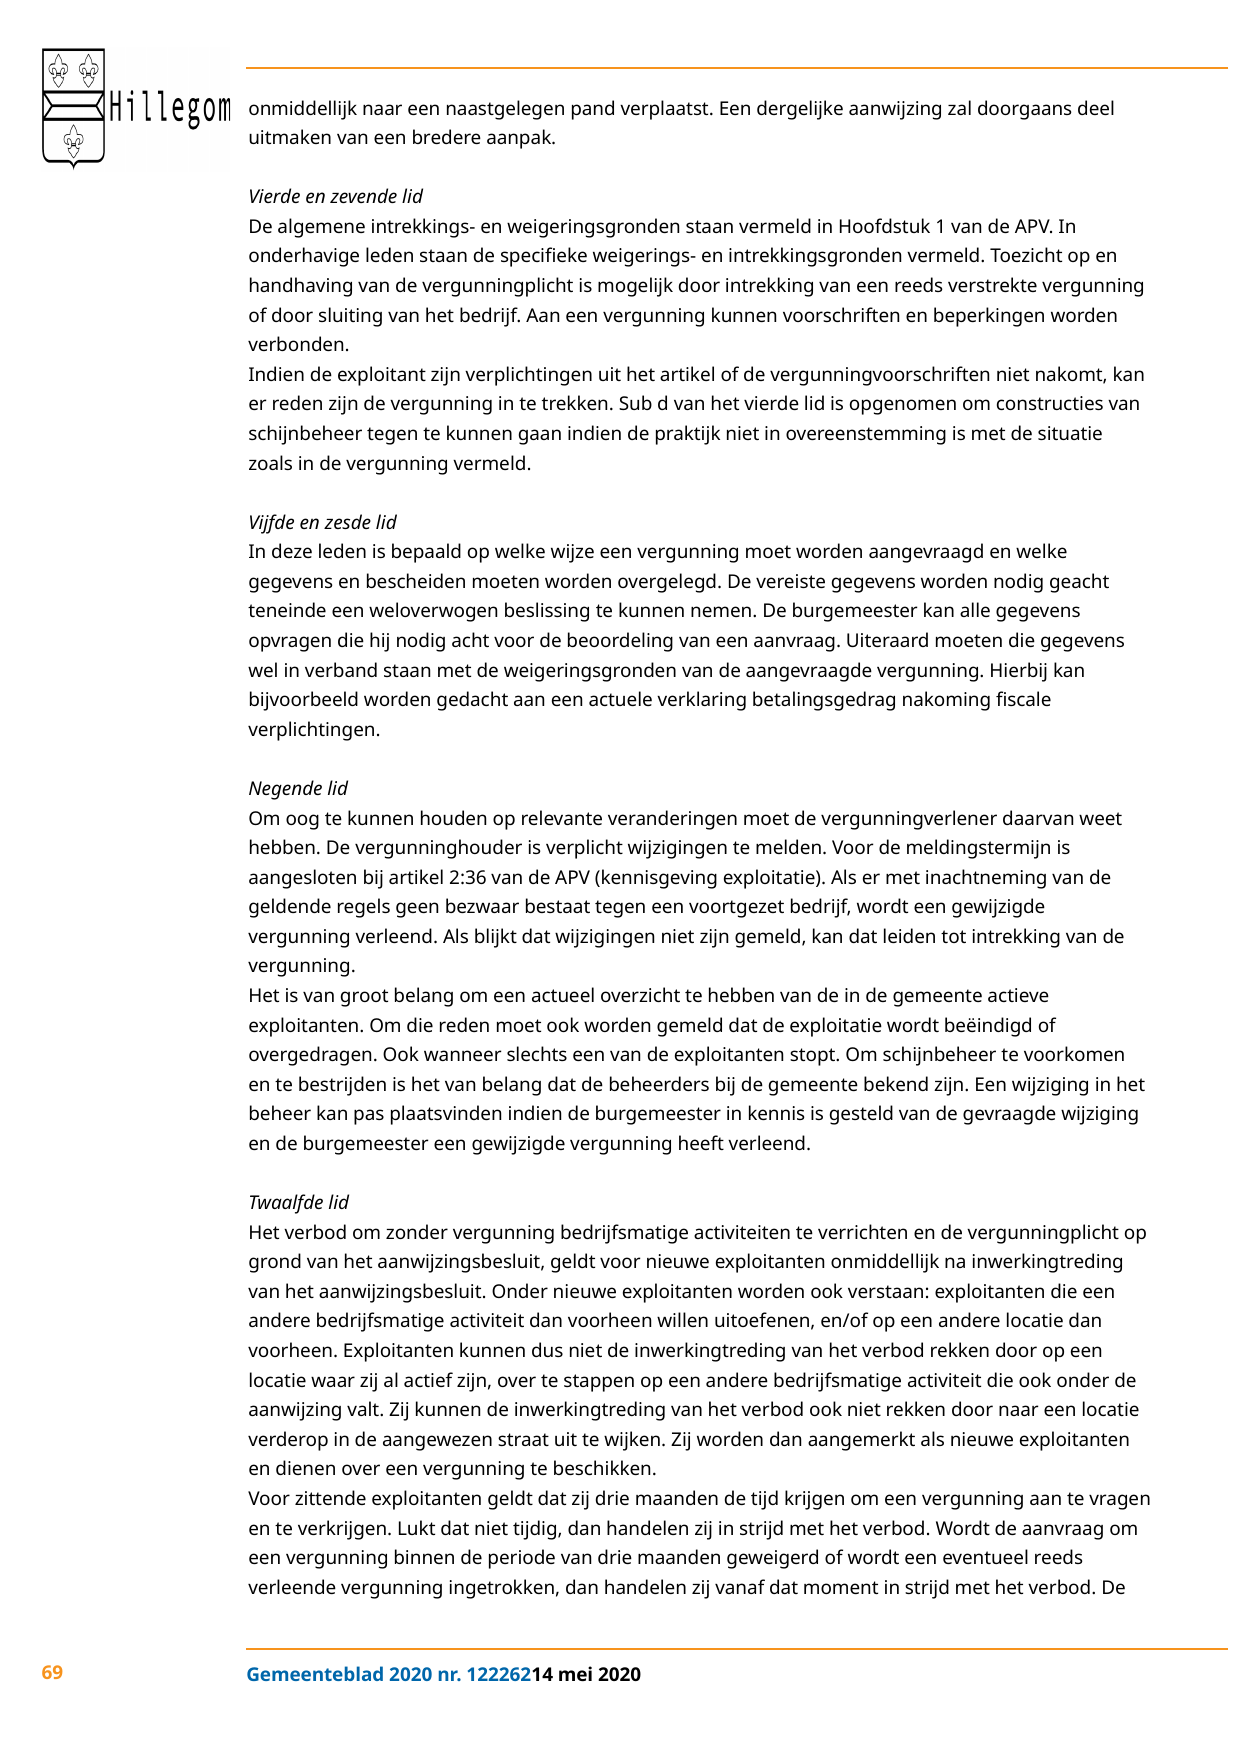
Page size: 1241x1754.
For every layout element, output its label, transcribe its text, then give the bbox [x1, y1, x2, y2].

text Negende lid [248, 775, 1152, 801]
text Vijfde en zesde lid [248, 509, 1152, 535]
text Voor zittende exploitanten geldt dat zij drie maanden de tijd krijgen om een vergunning aan te vragen en te verkrijgen. Lukt dat niet tijdig, dan handelen zij in strijd met het verbod. Wordt de aanvraag om een vergunning binnen de periode van drie maanden geweigerd of wordt een eventueel reeds verleende vergunning ingetrokken, dan handelen zij vanaf dat moment in strijd met het verbod. De [248, 1485, 1152, 1600]
picture [41, 47, 231, 172]
text Indien de exploitant zijn verplichtingen uit het artikel of de vergunningvoorschriften niet nakomt, kan er reden zijn de vergunning in te trekken. Sub d van het vierde lid is opgenomen om constructies van schijnbeheer tegen te kunnen gaan indien de praktijk niet in overeenstemming is met de situatie zoals in de vergunning vermeld. [248, 361, 1152, 476]
text onmiddellijk naar een naastgelegen pand verplaatst. Een dergelijke aanwijzing zal doorgaans deel uitmaken van een bredere aanpak. [248, 95, 1152, 150]
text In deze leden is bepaald op welke wijze een vergunning moet worden aangevraagd en welke gegevens en bescheiden moeten worden overgelegd. De vereiste gegevens worden nodig geacht teneinde een weloverwogen beslissing te kunnen nemen. De burgemeester kan alle gegevens opvragen die hij nodig acht voor de beoordeling van een aanvraag. Uiteraard moeten die gegevens wel in verband staan met de weigeringsgronden van de aangevraagde vergunning. Hierbij kan bijvoorbeeld worden gedacht aan een actuele verklaring betalingsgedrag nakoming fiscale verplichtingen. [248, 538, 1152, 742]
text Het is van groot belang om een actueel overzicht te hebben van de in de gemeente actieve exploitanten. Om die reden moet ook worden gemeld dat de exploitatie wordt beëindigd of overgedragen. Ook wanneer slechts een van de exploitanten stopt. Om schijnbeheer te voorkomen en te bestrijden is het van belang dat de beheerders bij de gemeente bekend zijn. Een wijziging in het beheer kan pas plaatsvinden indien de burgemeester in kennis is gesteld van de gevraagde wijziging en de burgemeester een gewijzigde vergunning heeft verleend. [248, 982, 1152, 1156]
text De algemene intrekkings- en weigeringsgronden staan vermeld in Hoofdstuk 1 van de APV. In onderhavige leden staan de specifieke weigerings- en intrekkingsgronden vermeld. Toezicht op en handhaving van de vergunningplicht is mogelijk door intrekking van een reeds verstrekte vergunning of door sluiting van het bedrijf. Aan een vergunning kunnen voorschriften en beperkingen worden verbonden. [248, 213, 1152, 357]
text Vierde en zevende lid [248, 183, 1152, 209]
text Om oog te kunnen houden op relevante veranderingen moet de vergunningverlener daarvan weet hebben. De vergunninghouder is verplicht wijzigingen te melden. Voor de meldingstermijn is aangesloten bij artikel 2:36 van de APV (kennisgeving exploitatie). Als er met inachtneming van de geldende regels geen bezwaar bestaat tegen een voortgezet bedrijf, wordt een gewijzigde vergunning verleend. Als blijkt dat wijzigingen niet zijn gemeld, kan dat leiden tot intrekking van de vergunning. [248, 805, 1152, 978]
text Twaalfde lid [248, 1189, 1152, 1215]
text Het verbod om zonder vergunning bedrijfsmatige activiteiten te verrichten en de vergunningplicht op grond van het aanwijzingsbesluit, geldt voor nieuwe exploitanten onmiddellijk na inwerkingtreding van het aanwijzingsbesluit. Onder nieuwe exploitanten worden ook verstaan: exploitanten die een andere bedrijfsmatige activiteit dan voorheen willen uitoefenen, en/of op een andere locatie dan voorheen. Exploitanten kunnen dus niet de inwerkingtreding van het verbod rekken door op een locatie waar zij al actief zijn, over te stappen op een andere bedrijfsmatige activiteit die ook onder de aanwijzing valt. Zij kunnen de inwerkingtreding van het verbod ook niet rekken door naar een locatie verderop in de aangewezen straat uit te wijken. Zij worden dan aangemerkt als nieuwe exploitanten en dienen over een vergunning te beschikken. [248, 1219, 1152, 1481]
